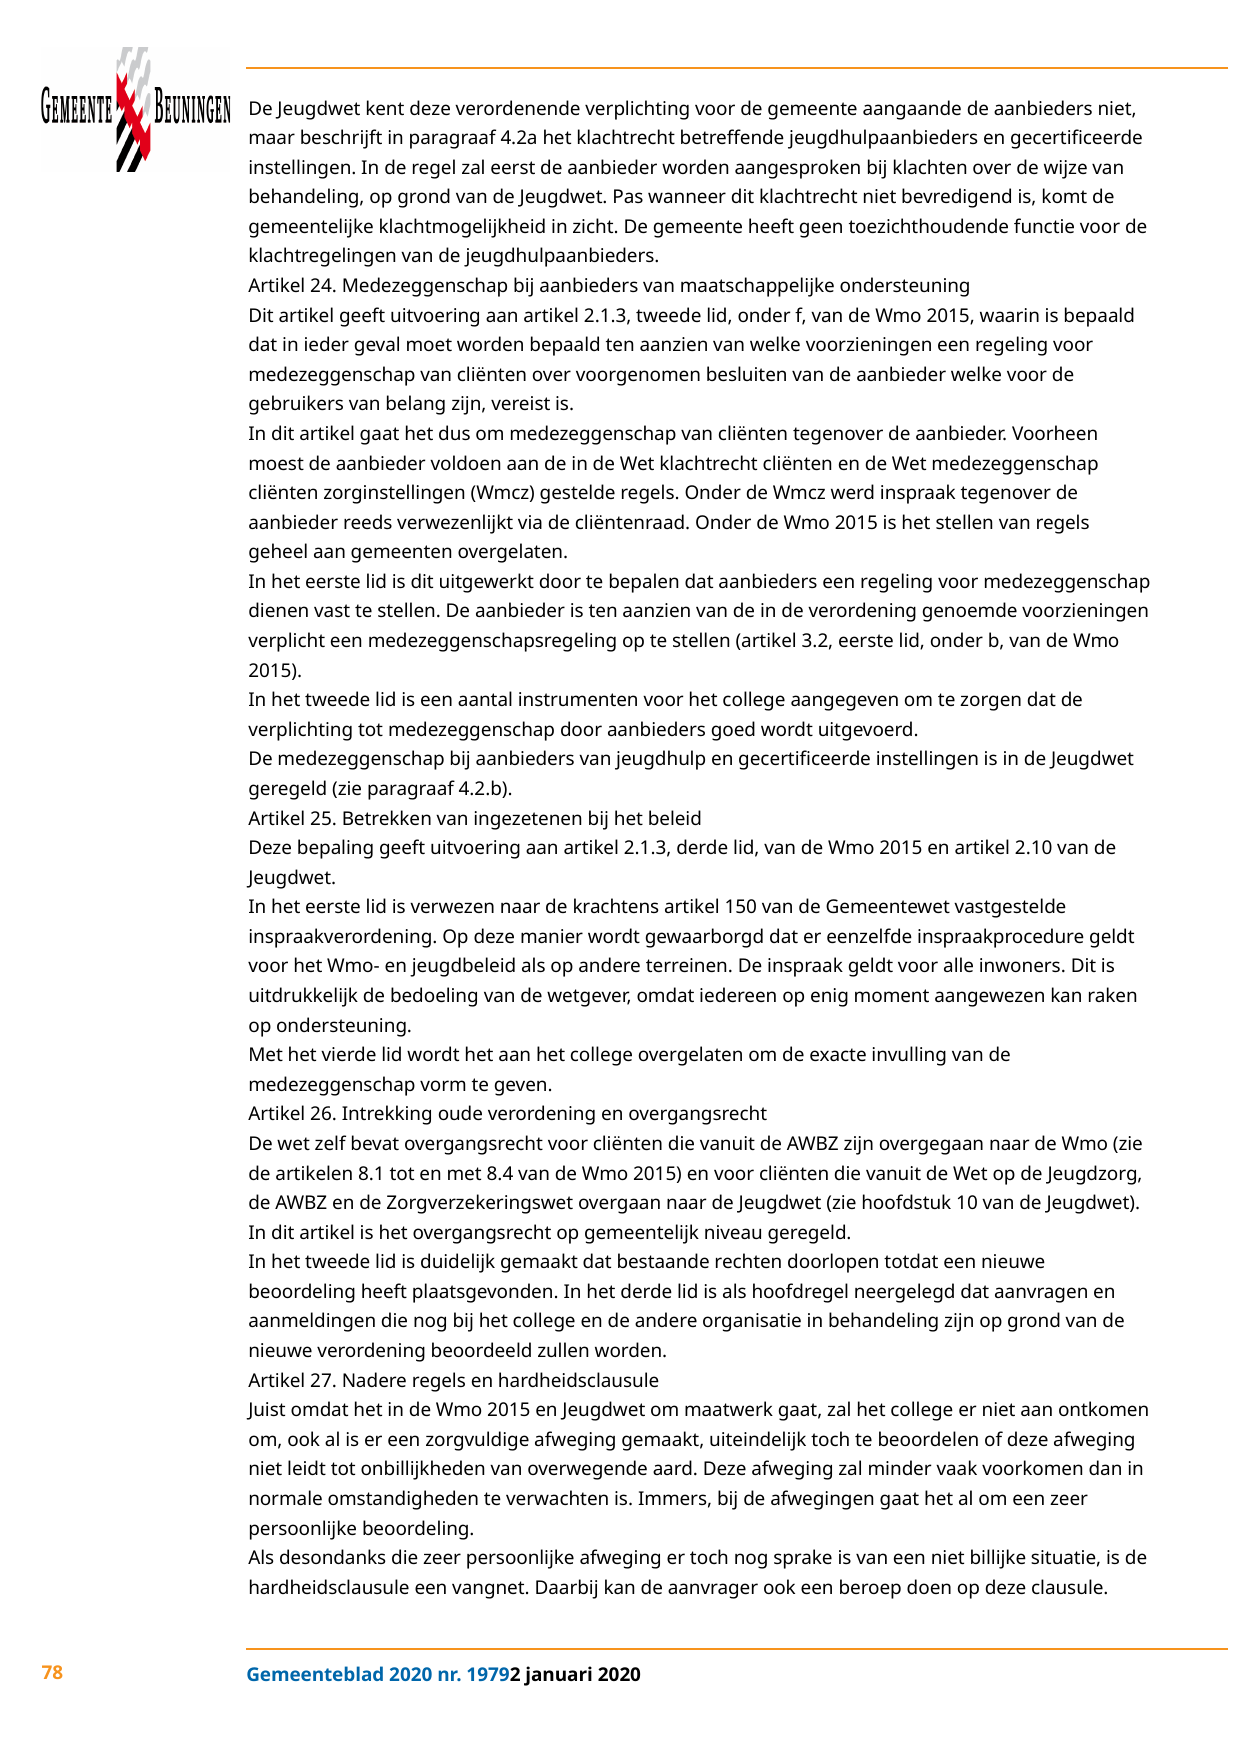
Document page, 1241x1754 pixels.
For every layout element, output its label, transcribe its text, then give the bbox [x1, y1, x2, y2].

text Artikel 24. Medezeggenschap bij aanbieders van maatschappelijke ondersteuning [248, 272, 1152, 298]
text In het tweede lid is duidelijk gemaakt dat bestaande rechten doorlopen totdat een nieuwe beoordeling heeft plaatsgevonden. In het derde lid is als hoofdregel neergelegd dat aanvragen en aanmeldingen die nog bij het college en de andere organisatie in behandeling zijn op grond van de nieuwe verordening beoordeeld zullen worden. [248, 1248, 1152, 1363]
text Als desondanks die zeer persoonlijke afweging er toch nog sprake is van een niet billijke situatie, is de hardheidsclausule een vangnet. Daarbij kan de aanvrager ook een beroep doen op deze clausule. [248, 1544, 1152, 1600]
text Deze bepaling geeft uitvoering aan artikel 2.1.3, derde lid, van de Wmo 2015 en artikel 2.10 van de Jeugdwet. [248, 834, 1152, 890]
text Juist omdat het in de Wmo 2015 en Jeugdwet om maatwerk gaat, zal het college er niet aan ontkomen om, ook al is er een zorgvuldige afweging gemaakt, uiteindelijk toch te beoordelen of deze afweging niet leidt tot onbillijkheden van overwegende aard. Deze afweging zal minder vaak voorkomen dan in normale omstandigheden te verwachten is. Immers, bij de afwegingen gaat het al om een zeer persoonlijke beoordeling. [248, 1396, 1152, 1541]
text De wet zelf bevat overgangsrecht voor cliënten die vanuit de AWBZ zijn overgegaan naar de Wmo (zie de artikelen 8.1 tot en met 8.4 van de Wmo 2015) en voor cliënten die vanuit de Wet op de Jeugdzorg, de AWBZ en de Zorgverzekeringswet overgaan naar de Jeugdwet (zie hoofdstuk 10 van de Jeugdwet). In dit artikel is het overgangsrecht op gemeentelijk niveau geregeld. [248, 1130, 1152, 1245]
text In dit artikel gaat het dus om medezeggenschap van cliënten tegenover de aanbieder. Voorheen moest de aanbieder voldoen aan de in de Wet klachtrecht cliënten en de Wet medezeggenschap cliënten zorginstellingen (Wmcz) gestelde regels. Onder de Wmcz werd inspraak tegenover de aanbieder reeds verwezenlijkt via de cliëntenraad. Onder de Wmo 2015 is het stellen van regels geheel aan gemeenten overgelaten. [248, 420, 1152, 564]
text In het tweede lid is een aantal instrumenten voor het college aangegeven om te zorgen dat de verplichting tot medezeggenschap door aanbieders goed wordt uitgevoerd. [248, 686, 1152, 742]
text De Jeugdwet kent deze verordenende verplichting voor de gemeente aangaande de aanbieders niet, maar beschrijft in paragraaf 4.2a het klachtrecht betreffende jeugdhulpaanbieders en gecertificeerde instellingen. In de regel zal eerst de aanbieder worden aangesproken bij klachten over de wijze van behandeling, op grond van de Jeugdwet. Pas wanneer dit klachtrecht niet bevredigend is, komt de gemeentelijke klachtmogelijkheid in zicht. De gemeente heeft geen toezichthoudende functie voor de klachtregelingen van de jeugdhulpaanbieders. [248, 95, 1152, 268]
text Artikel 26. Intrekking oude verordening en overgangsrecht [248, 1101, 1152, 1126]
text In het eerste lid is verwezen naar de krachtens artikel 150 van de Gemeentewet vastgestelde inspraakverordening. Op deze manier wordt gewaarborgd dat er eenzelfde inspraakprocedure geldt voor het Wmo- en jeugdbeleid als op andere terreinen. De inspraak geldt voor alle inwoners. Dit is uitdrukkelijk de bedoeling van de wetgever, omdat iedereen op enig moment aangewezen kan raken op ondersteuning. [248, 893, 1152, 1038]
text Artikel 25. Betrekken van ingezetenen bij het beleid [248, 805, 1152, 831]
text Artikel 27. Nadere regels en hardheidsclausule [248, 1367, 1152, 1393]
text Met het vierde lid wordt het aan het college overgelaten om de exacte invulling van de medezeggenschap vorm te geven. [248, 1041, 1152, 1097]
picture [41, 47, 231, 172]
text De medezeggenschap bij aanbieders van jeugdhulp en gecertificeerde instellingen is in de Jeugdwet geregeld (zie paragraaf 4.2.b). [248, 746, 1152, 801]
text In het eerste lid is dit uitgewerkt door te bepalen dat aanbieders een regeling voor medezeggenschap dienen vast te stellen. De aanbieder is ten aanzien van de in de verordening genoemde voorzieningen verplicht een medezeggenschapsregeling op te stellen (artikel 3.2, eerste lid, onder b, van de Wmo 2015). [248, 568, 1152, 683]
text Dit artikel geeft uitvoering aan artikel 2.1.3, tweede lid, onder f, van de Wmo 2015, waarin is bepaald dat in ieder geval moet worden bepaald ten aanzien van welke voorzieningen een regeling voor medezeggenschap van cliënten over voorgenomen besluiten van de aanbieder welke voor de gebruikers van belang zijn, vereist is. [248, 302, 1152, 416]
